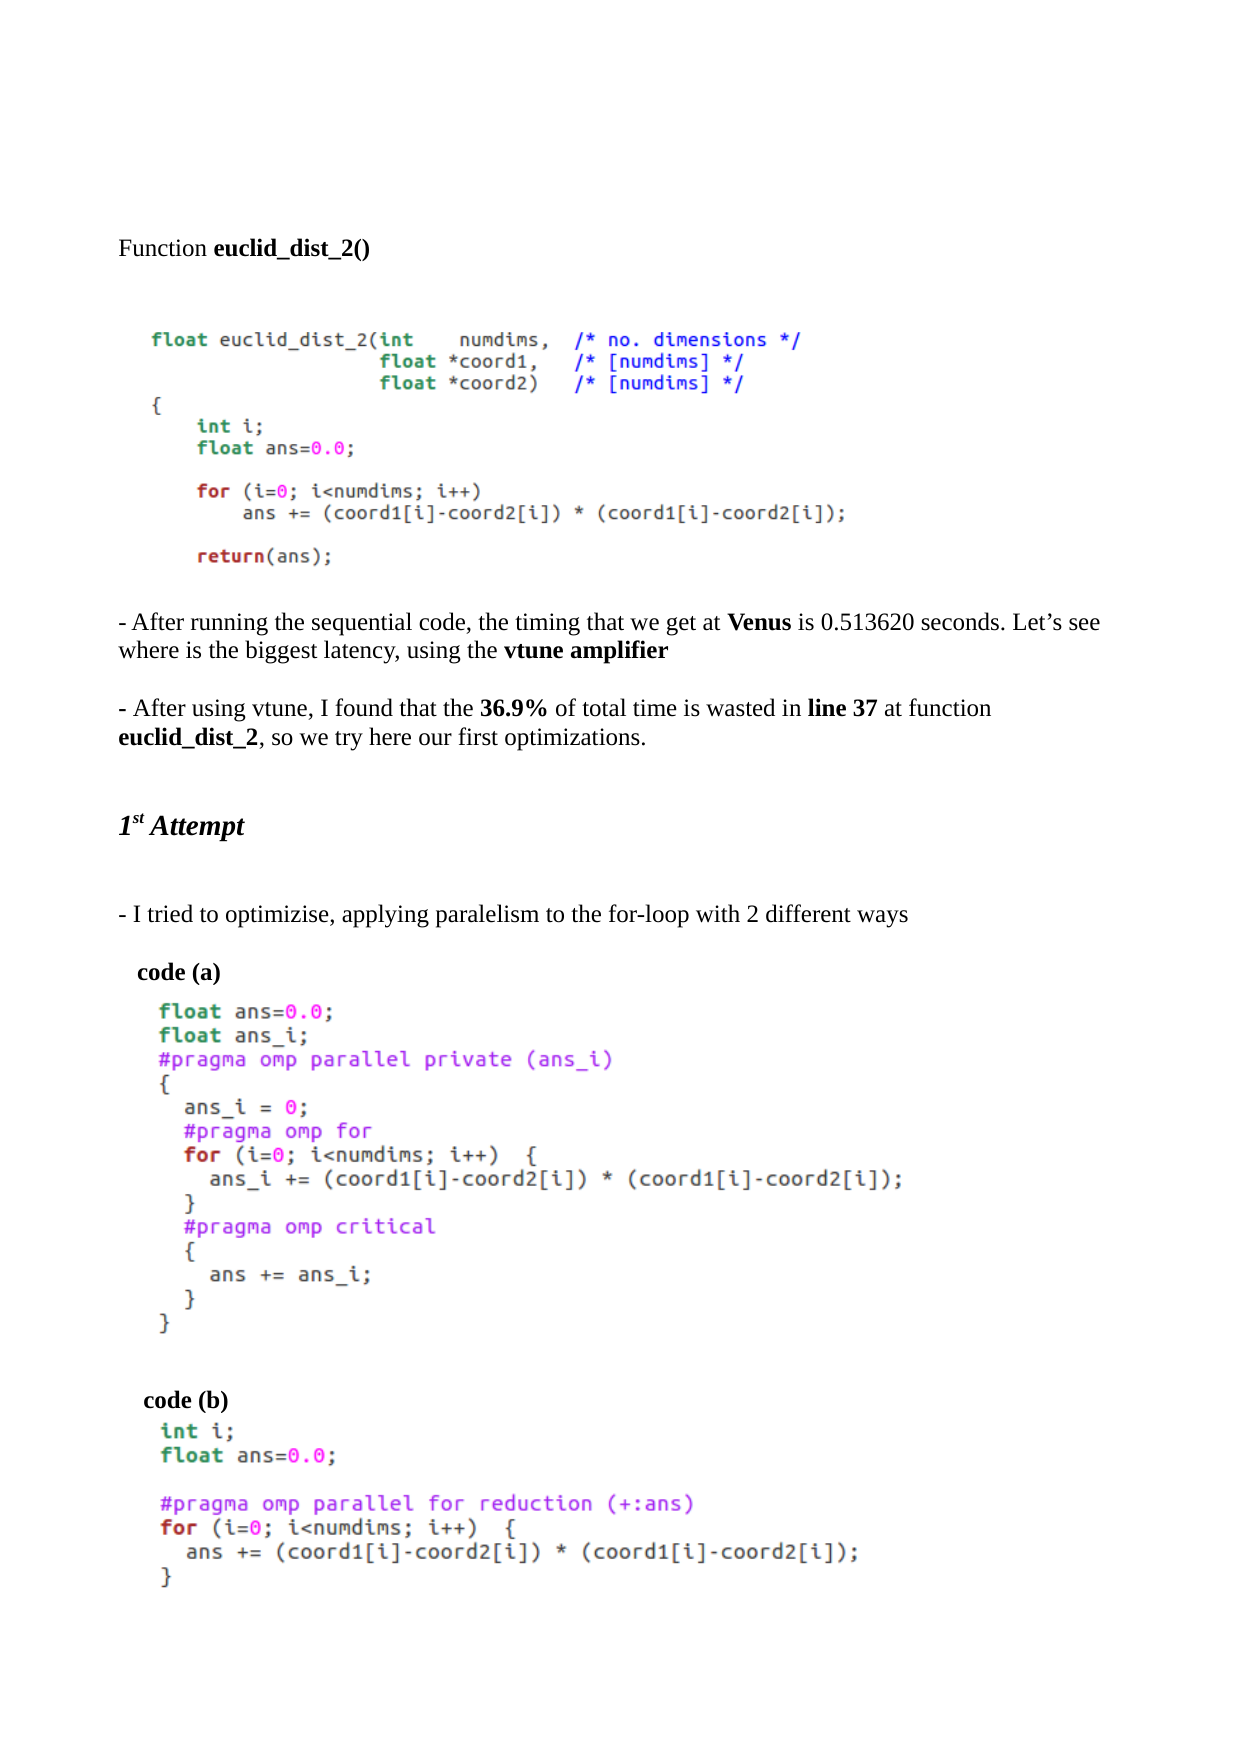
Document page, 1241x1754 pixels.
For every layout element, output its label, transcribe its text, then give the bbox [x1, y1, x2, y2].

picture [150, 332, 868, 569]
text code (b) [118, 1385, 1122, 1413]
picture [118, 1413, 1123, 1620]
text - After running the sequential code, the timing that we get at Venus is 0.513620 seconds. Let’s see where is the biggest latency, using the vtune amplifier [118, 607, 1122, 664]
text Function euclid_dist_2() [118, 233, 1122, 262]
text - After using vtune, I found that the 36.9% of total time is wasted in line 37 at function euclid_dist_2, so we try here our first optimizations. [118, 693, 1122, 751]
text - I tried to optimizise, applying paralelism to the for-loop with 2 different ways [118, 899, 1122, 928]
text 1st Attempt [118, 808, 1122, 842]
picture [118, 985, 1123, 1356]
text code (a) [118, 957, 1122, 985]
